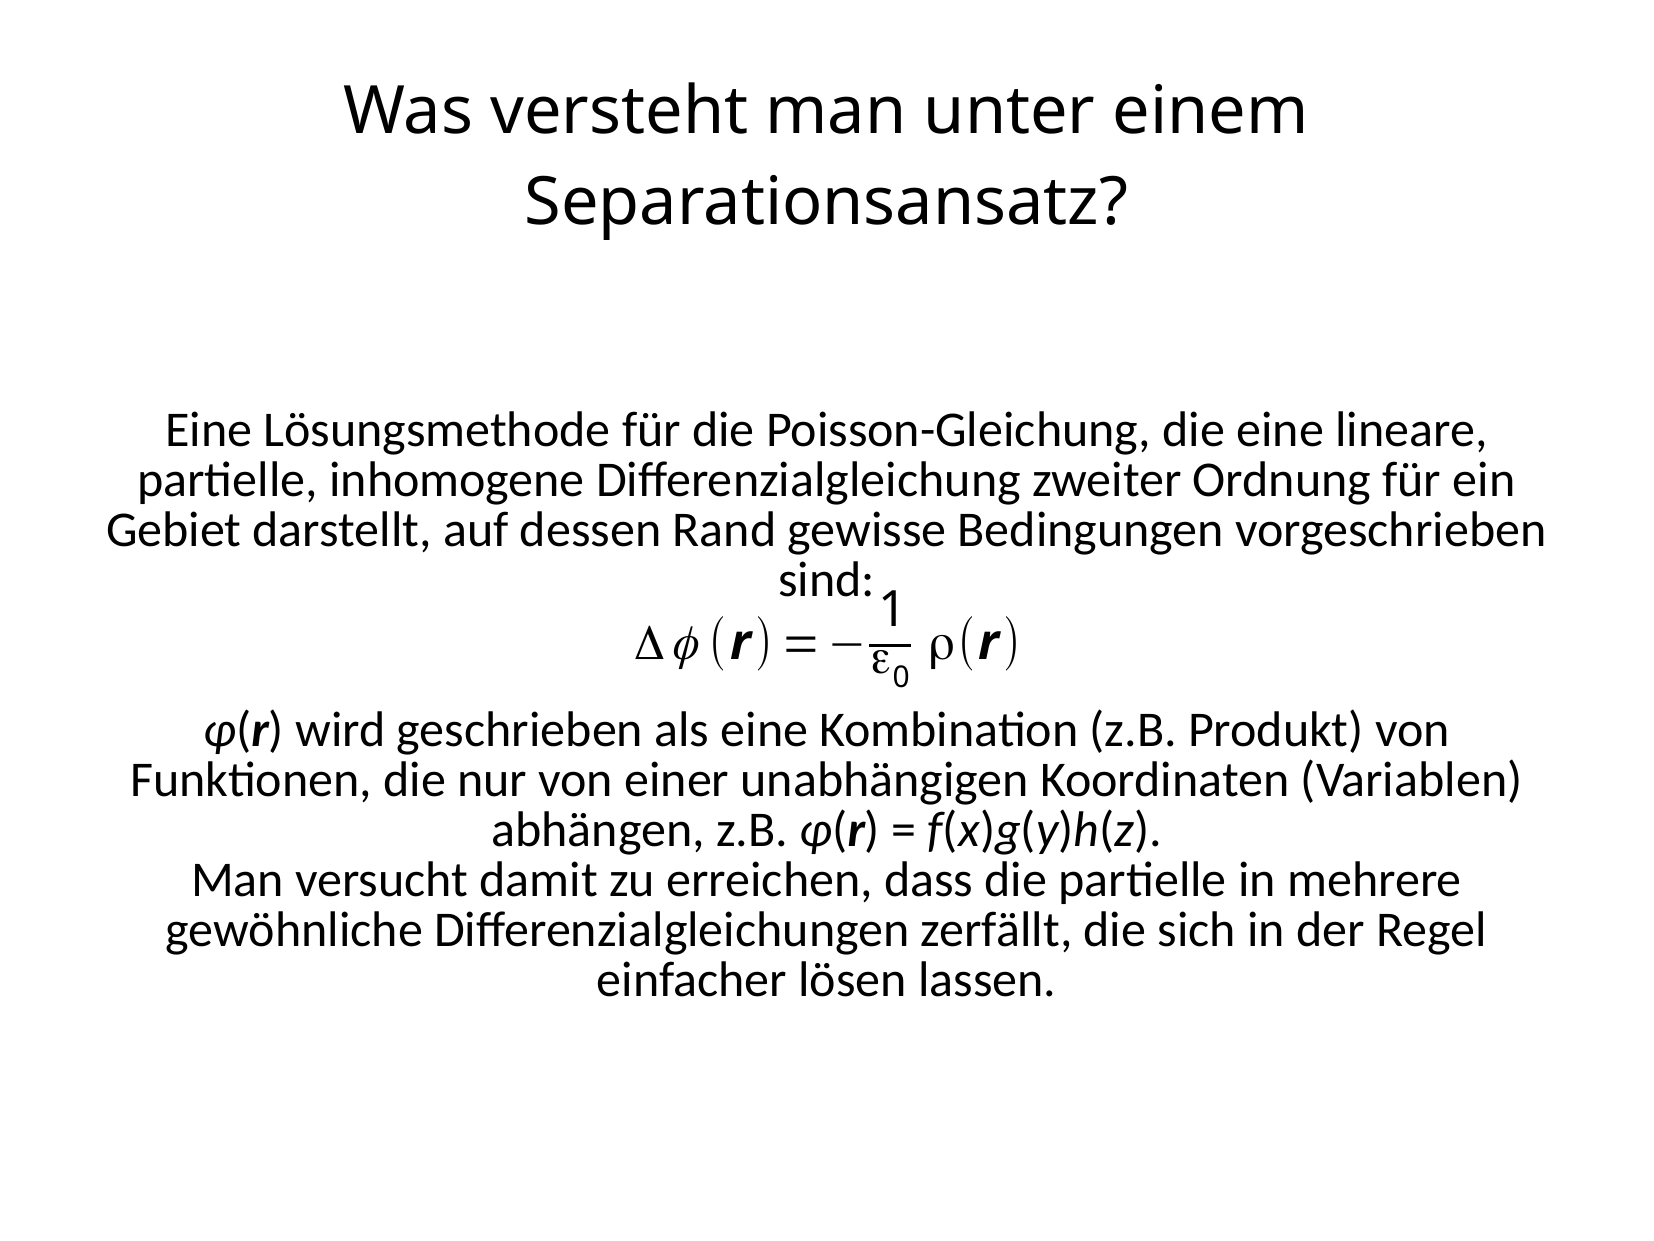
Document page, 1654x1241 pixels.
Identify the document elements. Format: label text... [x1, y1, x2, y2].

title Was versteht man unter einem Separationsansatz? [82, 49, 1571, 257]
chart [627, 580, 1027, 696]
subtitle Eine Lösungsmethode für die Poisson-Gleichung, die eine lineare, partielle, inhomogene Differenzialgleichung zweiter Ordnung für ein Gebiet darstellt, auf dessen Rand gewisse Bedingungen vorgeschrieben sind: φ(r) wird geschrieben als eine Kombination (z.B. Produkt) von Funktionen, die nur von einer unabhängigen Koordinaten (Variablen) abhängen, z.B. φ(r) = f(x)g(y)h(z). Man versucht damit zu erreichen, dass die partielle in mehrere gewöhnliche Differenzialgleichungen zerfällt, die sich in der Regel einfacher lösen lassen. [82, 342, 1571, 1075]
